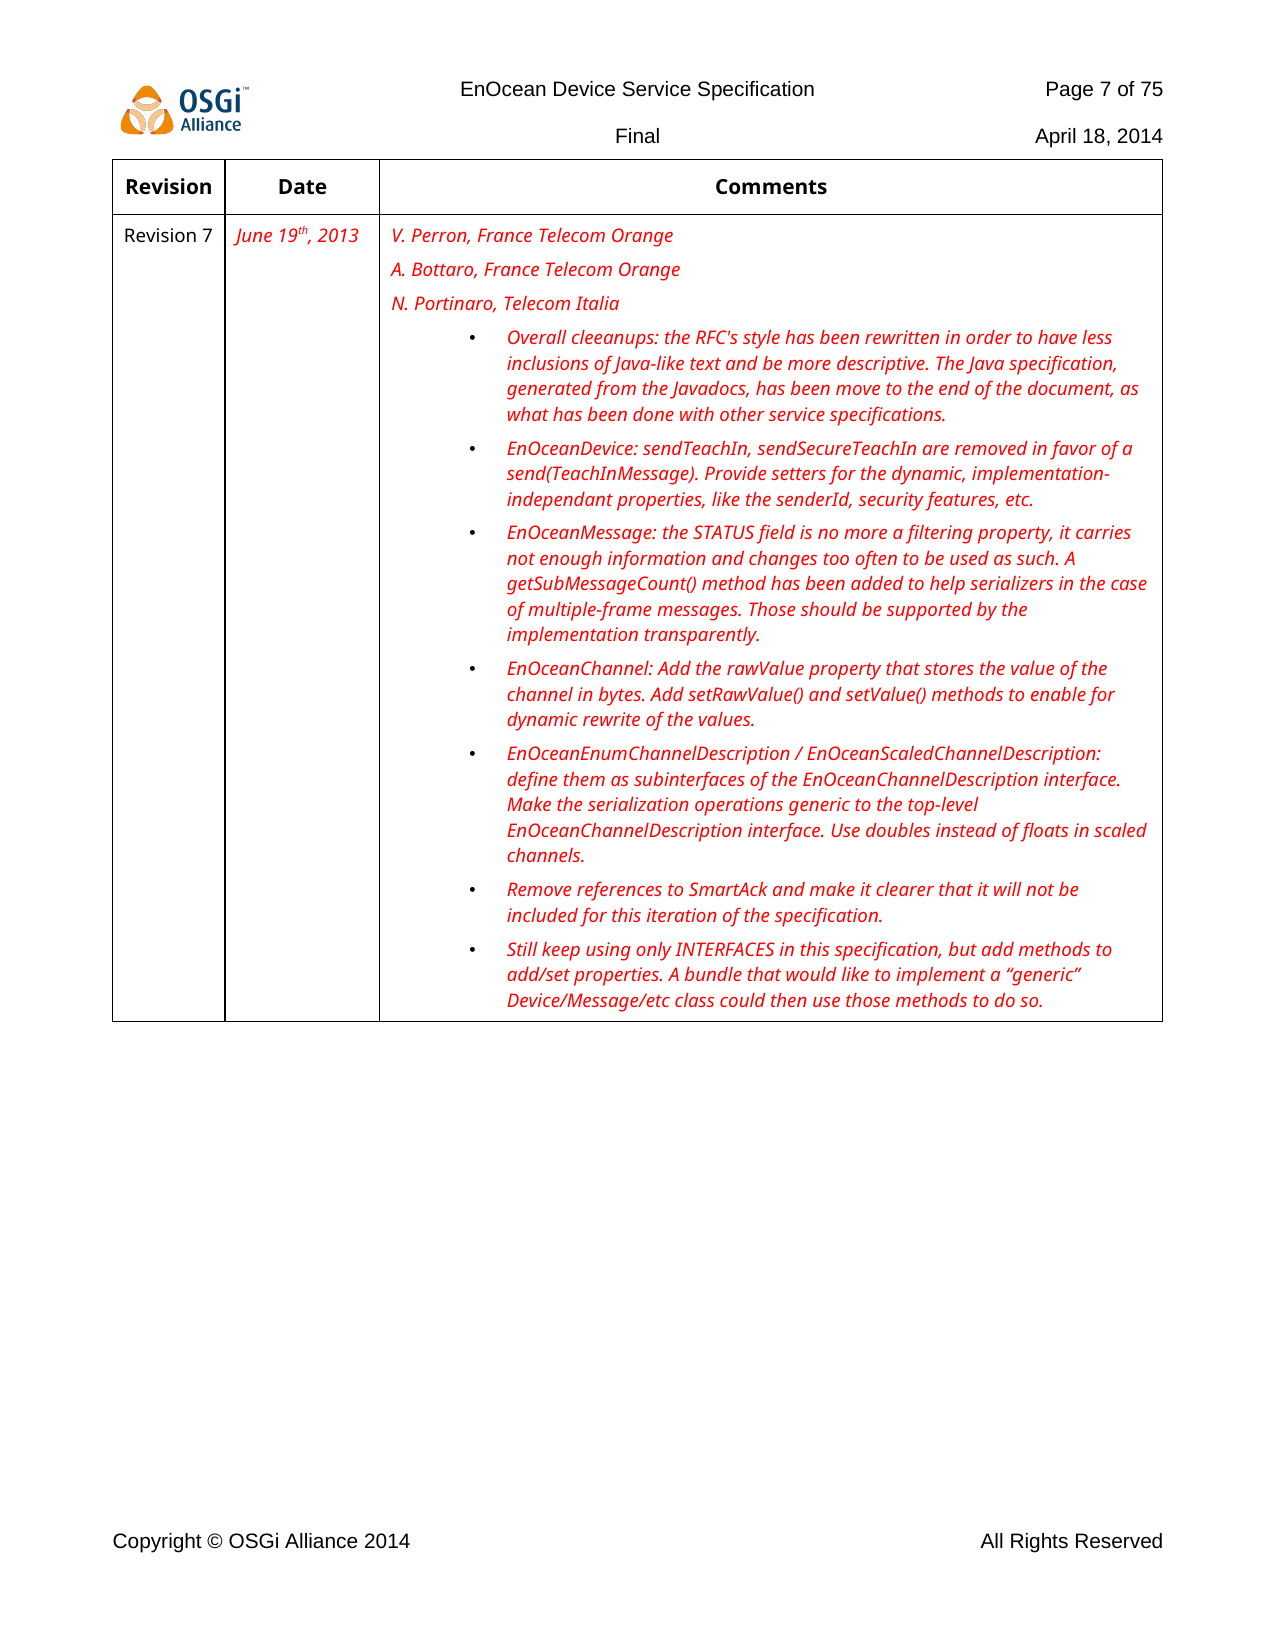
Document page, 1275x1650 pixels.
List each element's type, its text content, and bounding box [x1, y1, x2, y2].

table_header Comments [380, 160, 1162, 213]
table_cell V. Perron, France Telecom Orange A. Bottaro, France Telecom Orange N. Portinaro, Telecom Italia Overall cleeanups: the RFC's style has been rewritten in order to have less inclusions of Java-like text and be more descriptive. The Java specification, generated from the Javadocs, has been move to the end of the document, as what has been done with other service specifications. EnOceanDevice: sendTeachIn, sendSecureTeachIn are removed in favor of a send(TeachInMessage). Provide setters for the dynamic, implementation-independant properties, like the senderId, security features, etc. EnOceanMessage: the STATUS field is no more a filtering property, it carries not enough information and changes too often to be used as such. A getSubMessageCount() method has been added to help serializers in the case of multiple-frame messages. Those should be supported by the implementation transparently. EnOceanChannel: Add the rawValue property that stores the value of the channel in bytes. Add setRawValue() and setValue() methods to enable for dynamic rewrite of the values. EnOceanEnumChannelDescription / EnOceanScaledChannelDescription: define them as subinterfaces of the EnOceanChannelDescription interface. Make the serialization operations generic to the top-level EnOceanChannelDescription interface. Use doubles instead of floats in scaled channels. Remove references to SmartAck and make it clearer that it will not be included for this iteration of the specification. Still keep using only INTERFACES in this specification, but add methods to add/set properties. A bundle that would like to implement a “generic” Device/Message/etc class could then use those methods to do so. [380, 215, 1162, 1021]
table_header Revision [113, 160, 224, 213]
table_header Date [226, 160, 379, 213]
picture [113, 78, 257, 142]
table_cell Revision 7 [113, 215, 224, 1021]
table_cell June 19th, 2013 [226, 215, 379, 1021]
